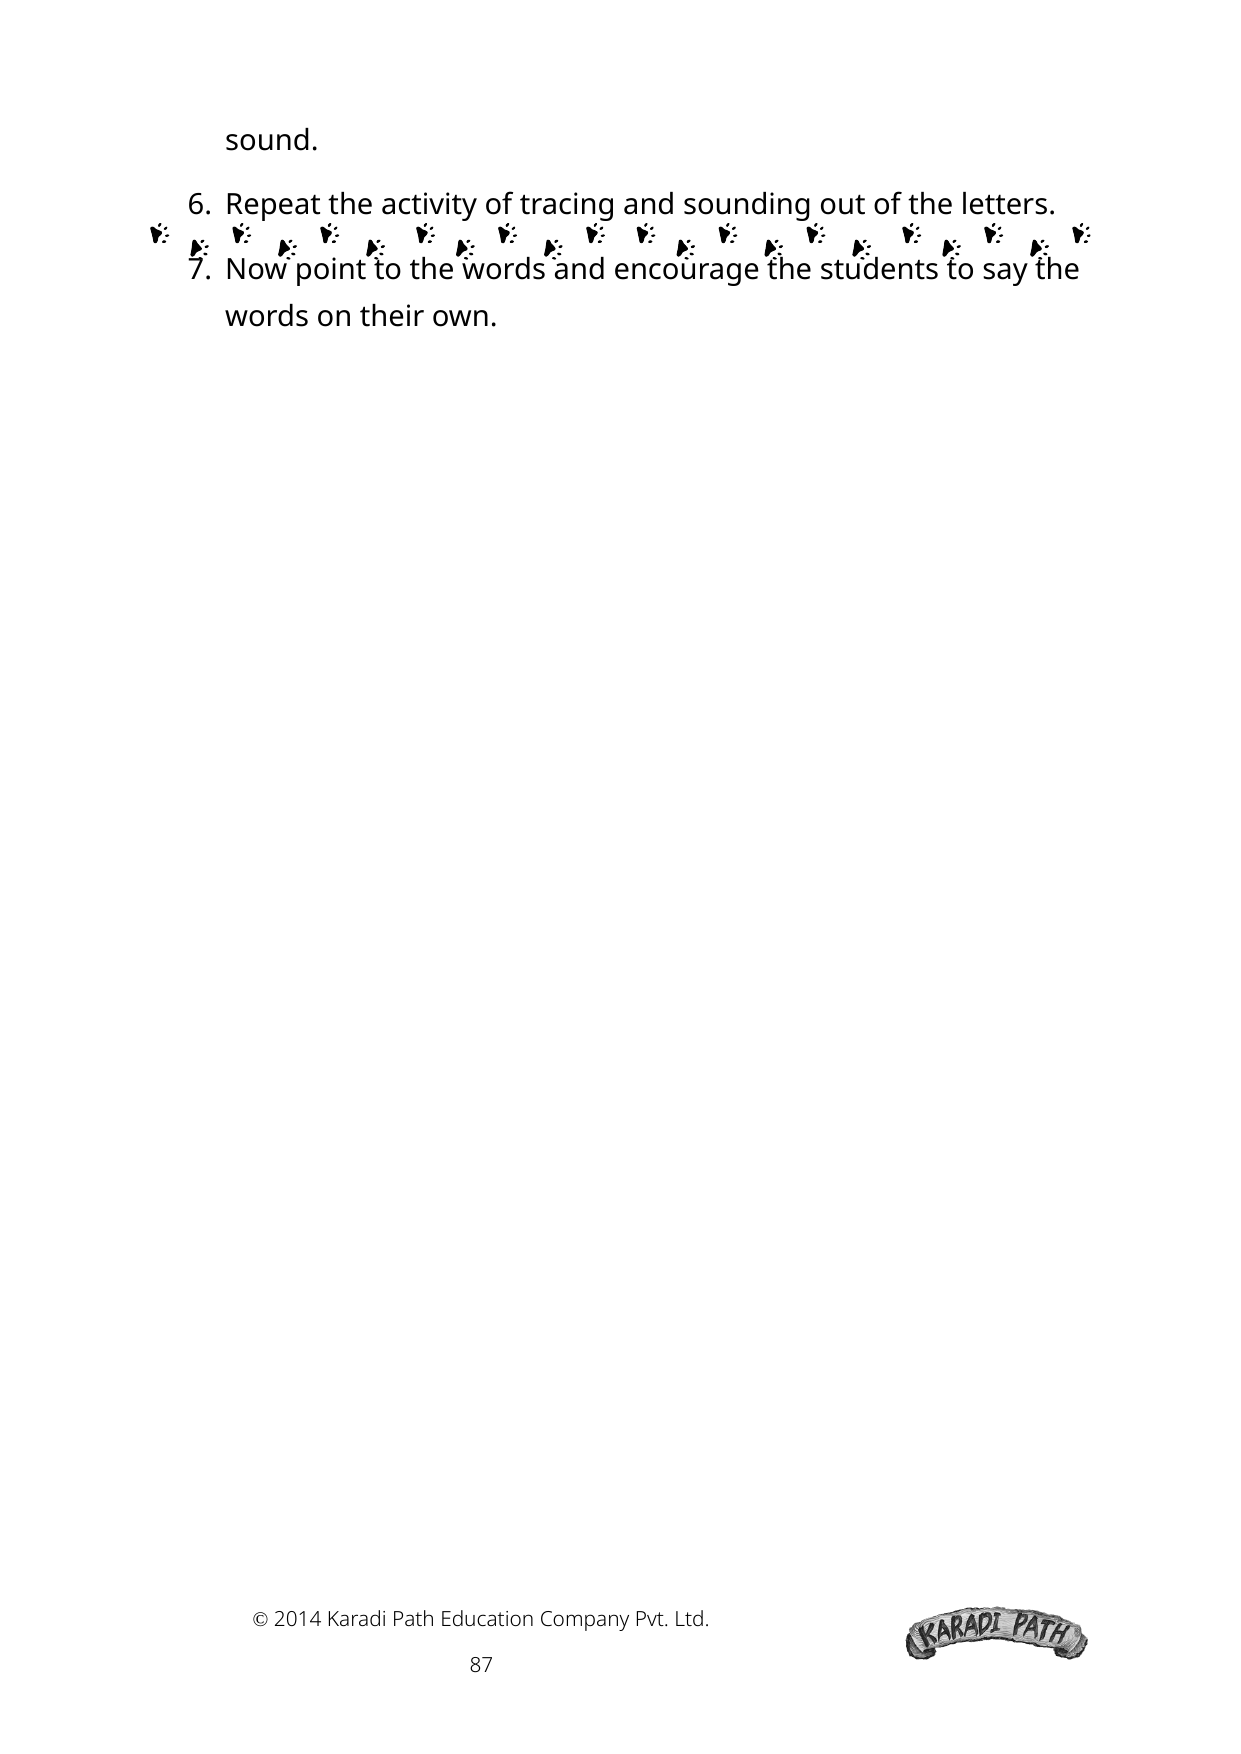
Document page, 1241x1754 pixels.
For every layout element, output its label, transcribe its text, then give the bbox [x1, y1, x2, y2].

picture [903, 1604, 1091, 1663]
list sound. [187, 119, 1091, 158]
list Repeat the activity of tracing and sounding out of the letters. [187, 183, 1091, 223]
list Now point to the words and encourage the students to say the words on their own. [187, 265, 1091, 335]
picture [150, 223, 1091, 265]
